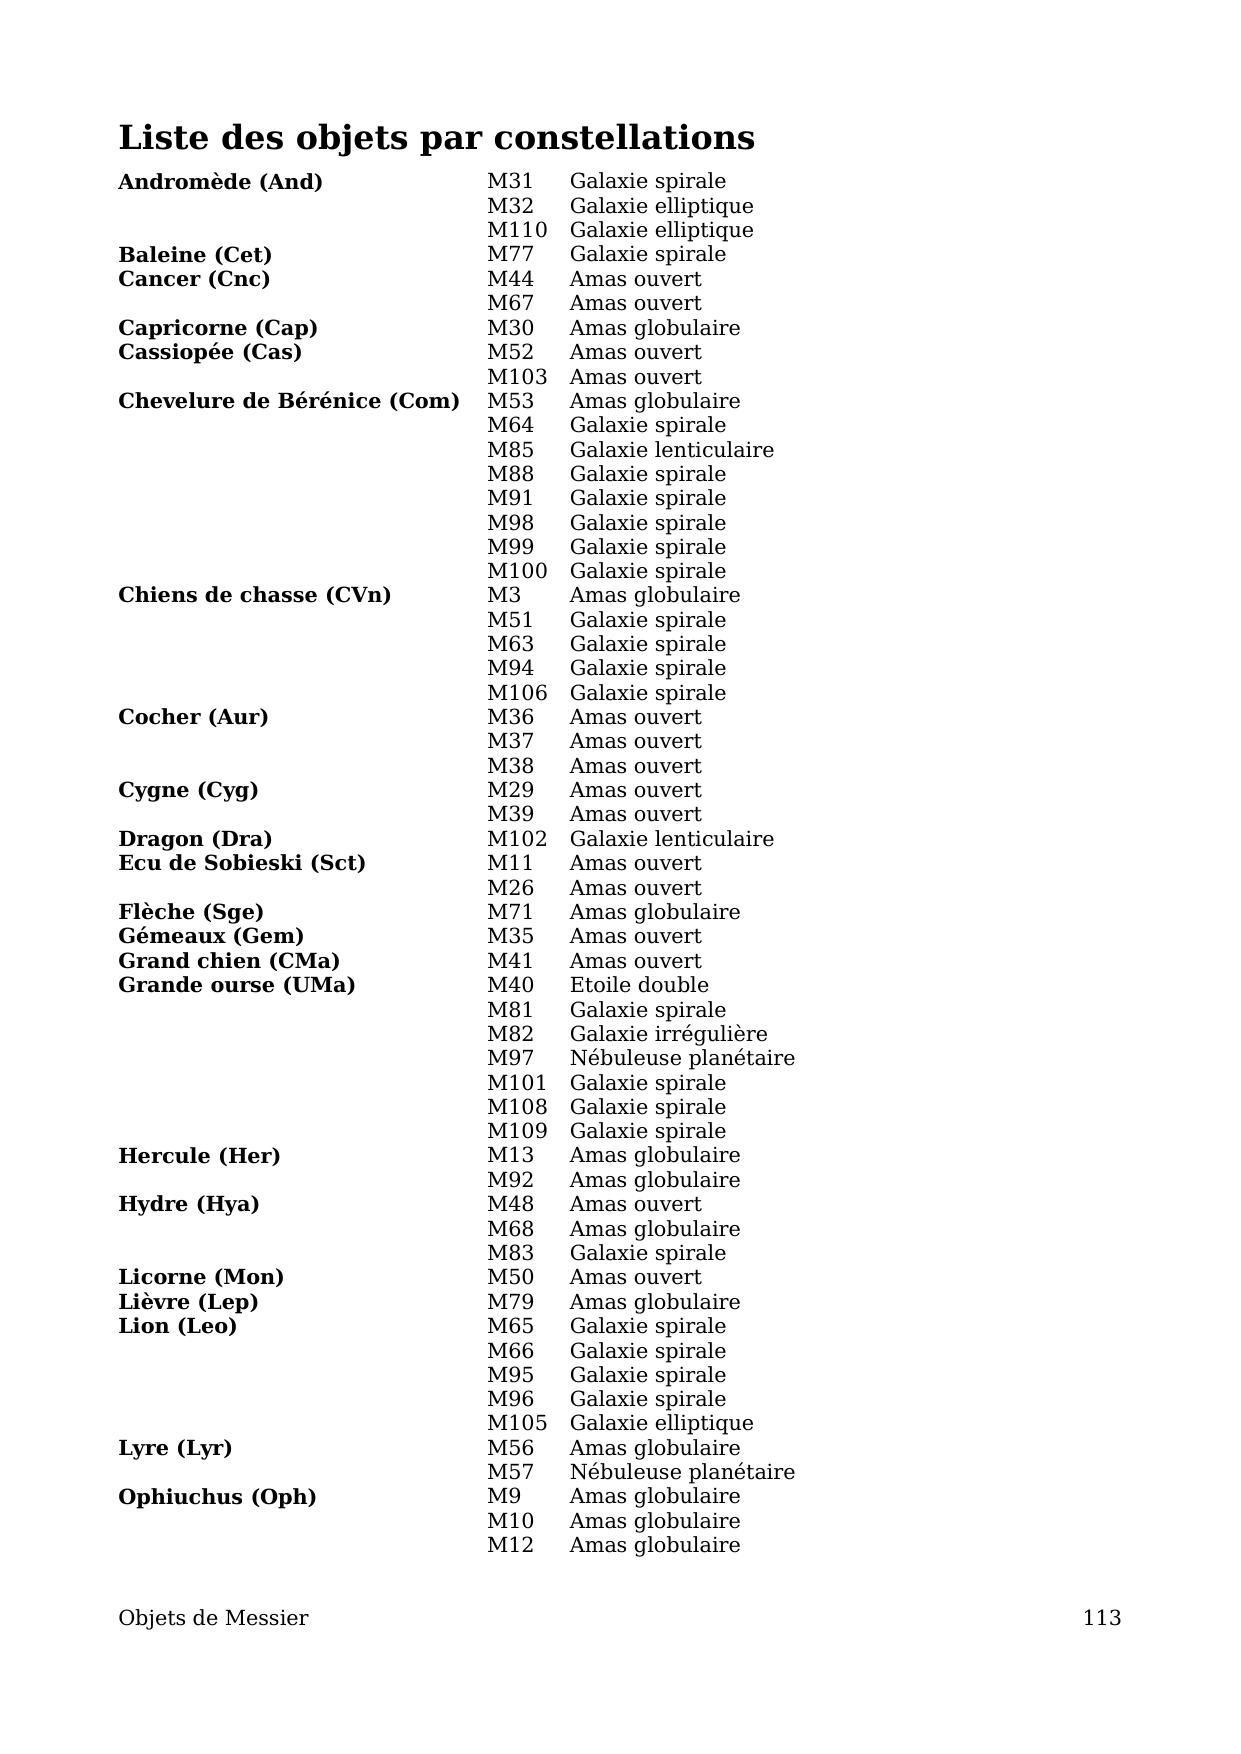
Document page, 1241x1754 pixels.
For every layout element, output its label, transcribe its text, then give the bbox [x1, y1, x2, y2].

table_cell Licorne (Mon) [118, 1265, 487, 1290]
table_cell [118, 1339, 487, 1363]
table_cell Amas globulaire [570, 1509, 1122, 1533]
table_cell Galaxie spirale [570, 998, 1122, 1022]
table_cell Galaxie spirale [570, 559, 1122, 583]
table_cell Amas globulaire [570, 900, 1122, 924]
table_cell Amas ouvert [570, 803, 1122, 827]
table_cell Lion (Leo) [118, 1314, 487, 1339]
table_cell [118, 803, 487, 827]
table_cell Amas globulaire [570, 1144, 1122, 1168]
table_cell Hercule (Her) [118, 1144, 487, 1168]
table_cell [118, 1095, 487, 1119]
table_cell [118, 1509, 487, 1533]
table_cell Galaxie spirale [570, 414, 1122, 438]
table_cell M44 [487, 267, 569, 292]
table_cell [118, 632, 487, 656]
table_cell [118, 486, 487, 511]
table_cell M97 [487, 1046, 569, 1071]
table_cell Amas ouvert [570, 778, 1122, 802]
table_cell [118, 438, 487, 462]
table_cell M79 [487, 1290, 569, 1314]
table_cell M96 [487, 1387, 569, 1412]
table_cell Amas ouvert [570, 949, 1122, 973]
subtitle Liste des objets par constellations [118, 118, 1122, 157]
table_cell Amas ouvert [570, 754, 1122, 778]
table_cell Cygne (Cyg) [118, 778, 487, 802]
table_cell M26 [487, 876, 569, 900]
table_cell Amas globulaire [570, 584, 1122, 608]
table_cell M35 [487, 925, 569, 949]
table_cell M105 [487, 1412, 569, 1436]
table_cell M64 [487, 414, 569, 438]
table_cell M82 [487, 1022, 569, 1046]
table_cell Amas ouvert [570, 730, 1122, 754]
table_cell [118, 1363, 487, 1387]
table_cell M94 [487, 656, 569, 681]
table_cell M77 [487, 243, 569, 267]
table_cell Chiens de chasse (CVn) [118, 584, 487, 608]
table_cell M88 [487, 462, 569, 486]
table_cell Amas ouvert [570, 365, 1122, 389]
table_cell [118, 1071, 487, 1095]
table_cell [118, 511, 487, 535]
table_cell [118, 414, 487, 438]
table_cell [118, 559, 487, 583]
table_cell Galaxie irrégulière [570, 1022, 1122, 1046]
table_cell [118, 754, 487, 778]
table_cell Cancer (Cnc) [118, 267, 487, 292]
table_cell M100 [487, 559, 569, 583]
table_cell M65 [487, 1314, 569, 1339]
table_cell [118, 1412, 487, 1436]
table_cell [118, 998, 487, 1022]
table_cell Galaxie spirale [570, 681, 1122, 705]
table_cell Galaxie spirale [570, 486, 1122, 511]
table_cell Galaxie spirale [570, 1363, 1122, 1387]
table_cell [118, 681, 487, 705]
table_cell Amas ouvert [570, 851, 1122, 876]
table_cell M98 [487, 511, 569, 535]
table_cell Galaxie spirale [570, 608, 1122, 632]
table_cell [118, 608, 487, 632]
table_cell Amas globulaire [570, 1290, 1122, 1314]
table_cell Amas ouvert [570, 925, 1122, 949]
table_cell M12 [487, 1533, 569, 1558]
table_cell Amas ouvert [570, 705, 1122, 729]
table_cell Ophiuchus (Oph) [118, 1485, 487, 1509]
table_cell M83 [487, 1241, 569, 1265]
table_cell [118, 365, 487, 389]
table_header Galaxie spirale [570, 170, 1122, 194]
table_cell Galaxie spirale [570, 1095, 1122, 1119]
table_cell Amas ouvert [570, 292, 1122, 316]
table_cell [118, 1241, 487, 1265]
table_cell Galaxie spirale [570, 1339, 1122, 1363]
table_cell Galaxie spirale [570, 632, 1122, 656]
table_cell [118, 876, 487, 900]
table_cell M50 [487, 1265, 569, 1290]
table_cell M56 [487, 1436, 569, 1460]
table_cell Amas globulaire [570, 1533, 1122, 1558]
table_cell [118, 292, 487, 316]
table_cell Amas ouvert [570, 1192, 1122, 1217]
table_cell M99 [487, 535, 569, 559]
table_cell M101 [487, 1071, 569, 1095]
table_cell Amas globulaire [570, 389, 1122, 413]
table_cell [118, 1533, 487, 1558]
table_cell M52 [487, 340, 569, 365]
table_cell Etoile double [570, 974, 1122, 998]
table_cell Nébuleuse planétaire [570, 1046, 1122, 1071]
table_cell Galaxie lenticulaire [570, 438, 1122, 462]
table_cell M92 [487, 1168, 569, 1192]
table_cell Cassiopée (Cas) [118, 340, 487, 365]
table_cell M48 [487, 1192, 569, 1217]
table_cell M37 [487, 730, 569, 754]
table_cell [118, 194, 487, 218]
table_cell Flèche (Sge) [118, 900, 487, 924]
table_cell [118, 462, 487, 486]
table_cell [118, 1460, 487, 1484]
table_cell [118, 1387, 487, 1412]
table_cell Galaxie spirale [570, 1119, 1122, 1143]
table_cell Amas globulaire [570, 316, 1122, 340]
table_cell Amas globulaire [570, 1168, 1122, 1192]
table_cell Galaxie spirale [570, 1241, 1122, 1265]
table_cell Cocher (Aur) [118, 705, 487, 729]
table_cell M51 [487, 608, 569, 632]
table_cell M9 [487, 1485, 569, 1509]
table_header M31 [487, 170, 569, 194]
table_cell [118, 535, 487, 559]
table_cell M57 [487, 1460, 569, 1484]
table_cell Galaxie spirale [570, 511, 1122, 535]
table_cell M66 [487, 1339, 569, 1363]
table_cell Grande ourse (UMa) [118, 974, 487, 998]
table_cell M110 [487, 218, 569, 243]
table_cell M13 [487, 1144, 569, 1168]
table_cell M68 [487, 1217, 569, 1241]
table_cell M91 [487, 486, 569, 511]
table_cell M71 [487, 900, 569, 924]
table_cell M109 [487, 1119, 569, 1143]
table_cell Amas ouvert [570, 1265, 1122, 1290]
table_cell Ecu de Sobieski (Sct) [118, 851, 487, 876]
table_cell M10 [487, 1509, 569, 1533]
table_cell Amas ouvert [570, 876, 1122, 900]
table_cell M38 [487, 754, 569, 778]
table_cell Galaxie elliptique [570, 194, 1122, 218]
table_cell [118, 730, 487, 754]
table_cell Chevelure de Bérénice (Com) [118, 389, 487, 413]
table_cell M63 [487, 632, 569, 656]
table_cell Lyre (Lyr) [118, 1436, 487, 1460]
table_cell Galaxie spirale [570, 243, 1122, 267]
table_cell M41 [487, 949, 569, 973]
table_cell Galaxie elliptique [570, 218, 1122, 243]
table_cell M108 [487, 1095, 569, 1119]
table_cell Dragon (Dra) [118, 827, 487, 851]
table_cell Lièvre (Lep) [118, 1290, 487, 1314]
table_cell Amas globulaire [570, 1485, 1122, 1509]
table_cell Amas globulaire [570, 1436, 1122, 1460]
table_cell Galaxie spirale [570, 656, 1122, 681]
table_cell Amas ouvert [570, 267, 1122, 292]
table_cell Hydre (Hya) [118, 1192, 487, 1217]
table_cell [118, 1119, 487, 1143]
table_cell [118, 1022, 487, 1046]
table_cell M39 [487, 803, 569, 827]
table_cell [118, 1168, 487, 1192]
table_cell [118, 218, 487, 243]
table_cell Gémeaux (Gem) [118, 925, 487, 949]
table_cell M53 [487, 389, 569, 413]
table_cell Nébuleuse planétaire [570, 1460, 1122, 1484]
table_cell M3 [487, 584, 569, 608]
table_cell Galaxie lenticulaire [570, 827, 1122, 851]
table_cell Grand chien (CMa) [118, 949, 487, 973]
table_cell M67 [487, 292, 569, 316]
table_cell Galaxie spirale [570, 462, 1122, 486]
table_cell M29 [487, 778, 569, 802]
table_cell [118, 1046, 487, 1071]
table_cell M106 [487, 681, 569, 705]
table_cell M103 [487, 365, 569, 389]
table_cell M102 [487, 827, 569, 851]
table_cell [118, 1217, 487, 1241]
table_cell Galaxie spirale [570, 535, 1122, 559]
table_cell Galaxie spirale [570, 1387, 1122, 1412]
table_cell Baleine (Cet) [118, 243, 487, 267]
table_header Andromède (And) [118, 170, 487, 194]
table_cell M85 [487, 438, 569, 462]
table_cell [118, 656, 487, 681]
table_cell Amas ouvert [570, 340, 1122, 365]
table_cell M40 [487, 974, 569, 998]
table_cell Galaxie spirale [570, 1314, 1122, 1339]
table_cell M81 [487, 998, 569, 1022]
table_cell M32 [487, 194, 569, 218]
table_cell Galaxie spirale [570, 1071, 1122, 1095]
table_cell Amas globulaire [570, 1217, 1122, 1241]
table_cell Galaxie elliptique [570, 1412, 1122, 1436]
table_cell M36 [487, 705, 569, 729]
table_cell M95 [487, 1363, 569, 1387]
table_cell Capricorne (Cap) [118, 316, 487, 340]
table_cell M11 [487, 851, 569, 876]
table_cell M30 [487, 316, 569, 340]
